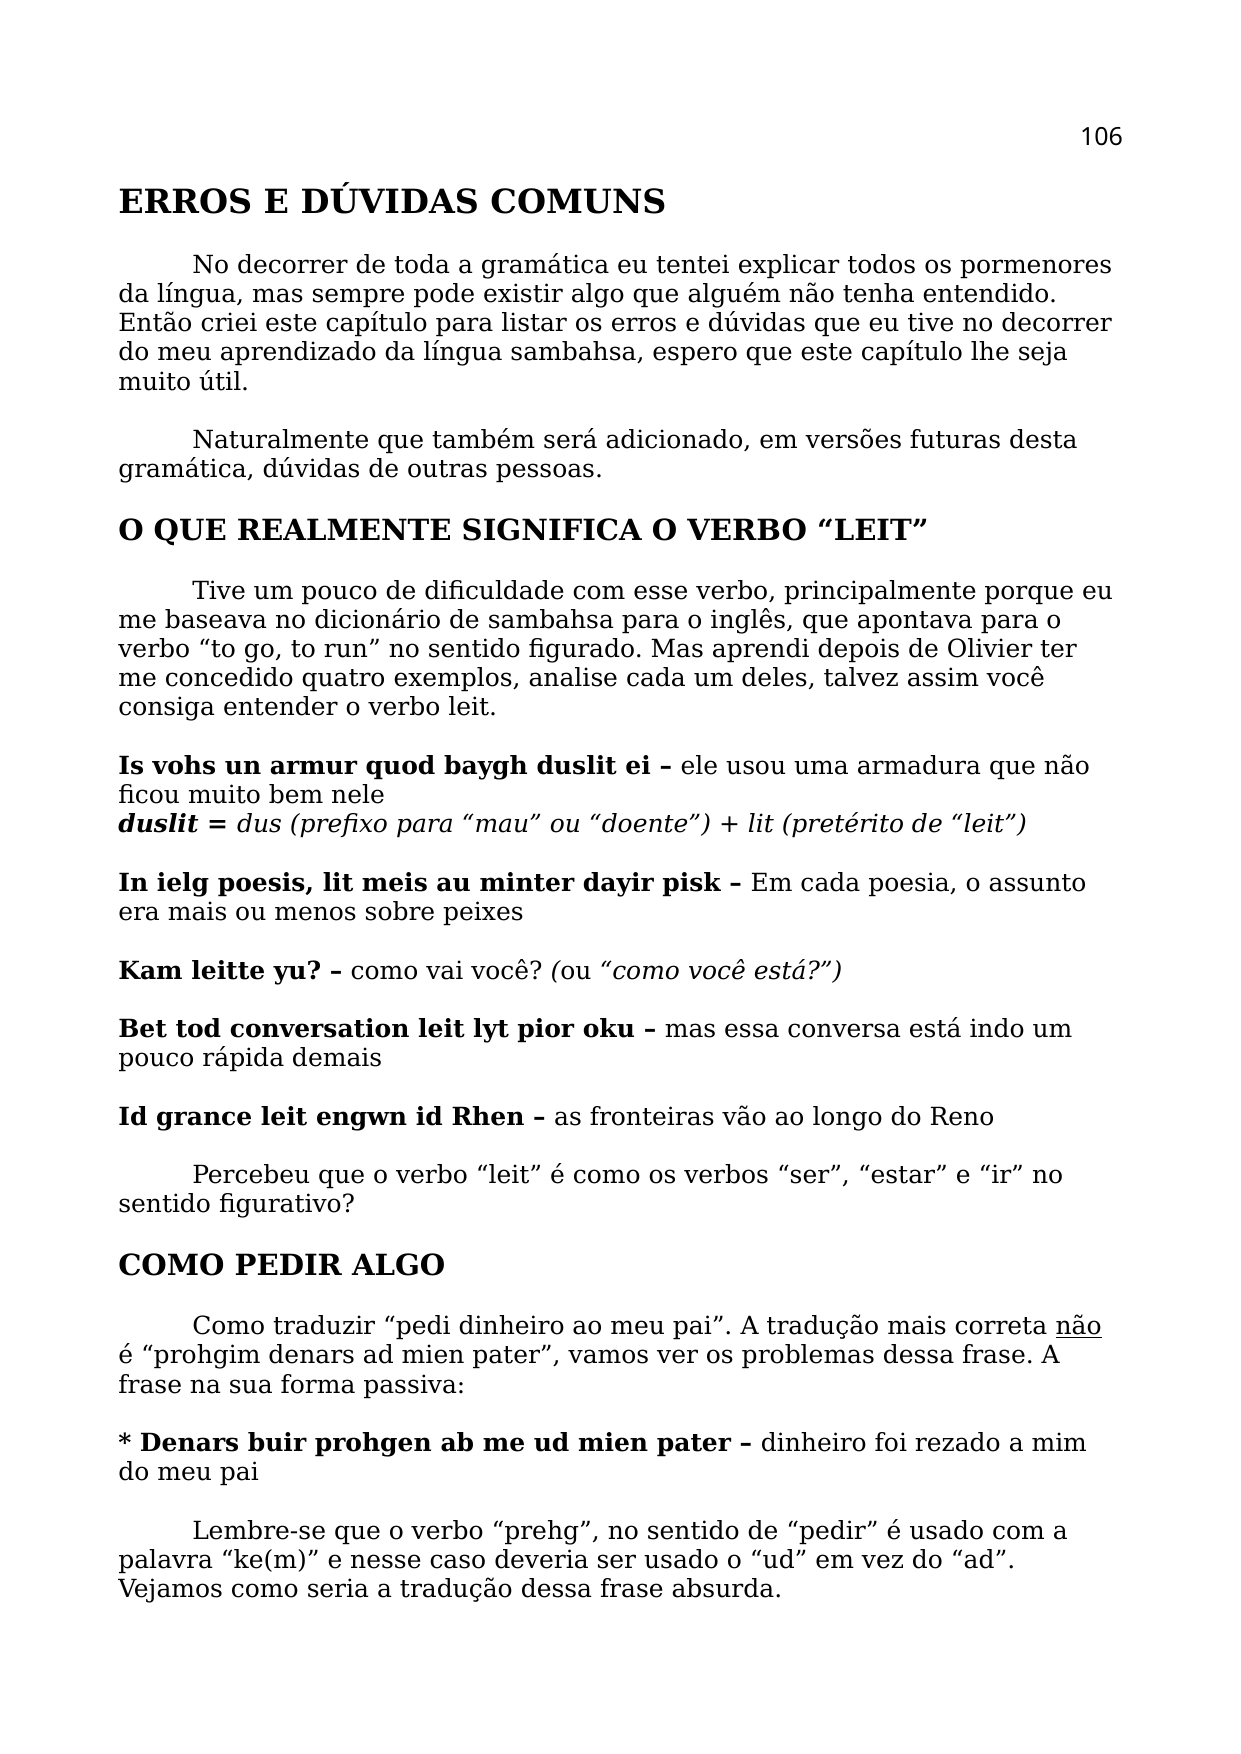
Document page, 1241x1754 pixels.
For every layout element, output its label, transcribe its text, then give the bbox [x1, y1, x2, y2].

text Is vohs un armur quod baygh duslit ei – ele usou uma armadura que não ficou muito bem nele [118, 751, 1123, 809]
text Id grance leit engwn id Rhen – as fronteiras vão ao longo do Reno [118, 1102, 1123, 1131]
subtitle COMO PEDIR ALGO [118, 1248, 1123, 1282]
text Naturalmente que também será adicionado, em versões futuras desta gramática, dúvidas de outras pessoas. [118, 425, 1123, 483]
text No decorrer de toda a gramática eu tentei explicar todos os pormenores da língua, mas sempre pode existir algo que alguém não tenha entendido. Então criei este capítulo para listar os erros e dúvidas que eu tive no decorrer do meu aprendizado da língua sambahsa, espero que este capítulo lhe seja muito útil. [118, 250, 1123, 396]
text * Denars buir prohgen ab me ud mien pater – dinheiro foi rezado a mim do meu pai [118, 1428, 1123, 1487]
text Como traduzir “pedi dinheiro ao meu pai”. A tradução mais correta não é “prohgim denars ad mien pater”, vamos ver os problemas dessa frase. A frase na sua forma passiva: [118, 1311, 1123, 1399]
text Kam leitte yu? – como vai você? (ou “como você está?”) [118, 956, 1123, 985]
text duslit = dus (prefixo para “mau” ou “doente”) + lit (pretérito de “leit”) [118, 809, 1123, 839]
text In ielg poesis, lit meis au minter dayir pisk – Em cada poesia, o assunto era mais ou menos sobre peixes [118, 868, 1123, 927]
text Tive um pouco de dificuldade com esse verbo, principalmente porque eu me baseava no dicionário de sambahsa para o inglês, que apontava para o verbo “to go, to run” no sentido figurado. Mas aprendi depois de Olivier ter me concedido quatro exemplos, analise cada um deles, talvez assim você consiga entender o verbo leit. [118, 576, 1123, 722]
text Bet tod conversation leit lyt pior oku – mas essa conversa está indo um pouco rápida demais [118, 1014, 1123, 1073]
subtitle O QUE REALMENTE SIGNIFICA O VERBO “LEIT” [118, 512, 1123, 547]
text Lembre-se que o verbo “prehg”, no sentido de “pedir” é usado com a palavra “ke(m)” e nesse caso deveria ser usado o “ud” em vez do “ad”. Vejamos como seria a tradução dessa frase absurda. [118, 1516, 1123, 1603]
subtitle ERROS E DÚVIDAS COMUNS [118, 182, 1123, 221]
text Percebeu que o verbo “leit” é como os verbos “ser”, “estar” e “ir” no sentido figurativo? [118, 1161, 1123, 1219]
